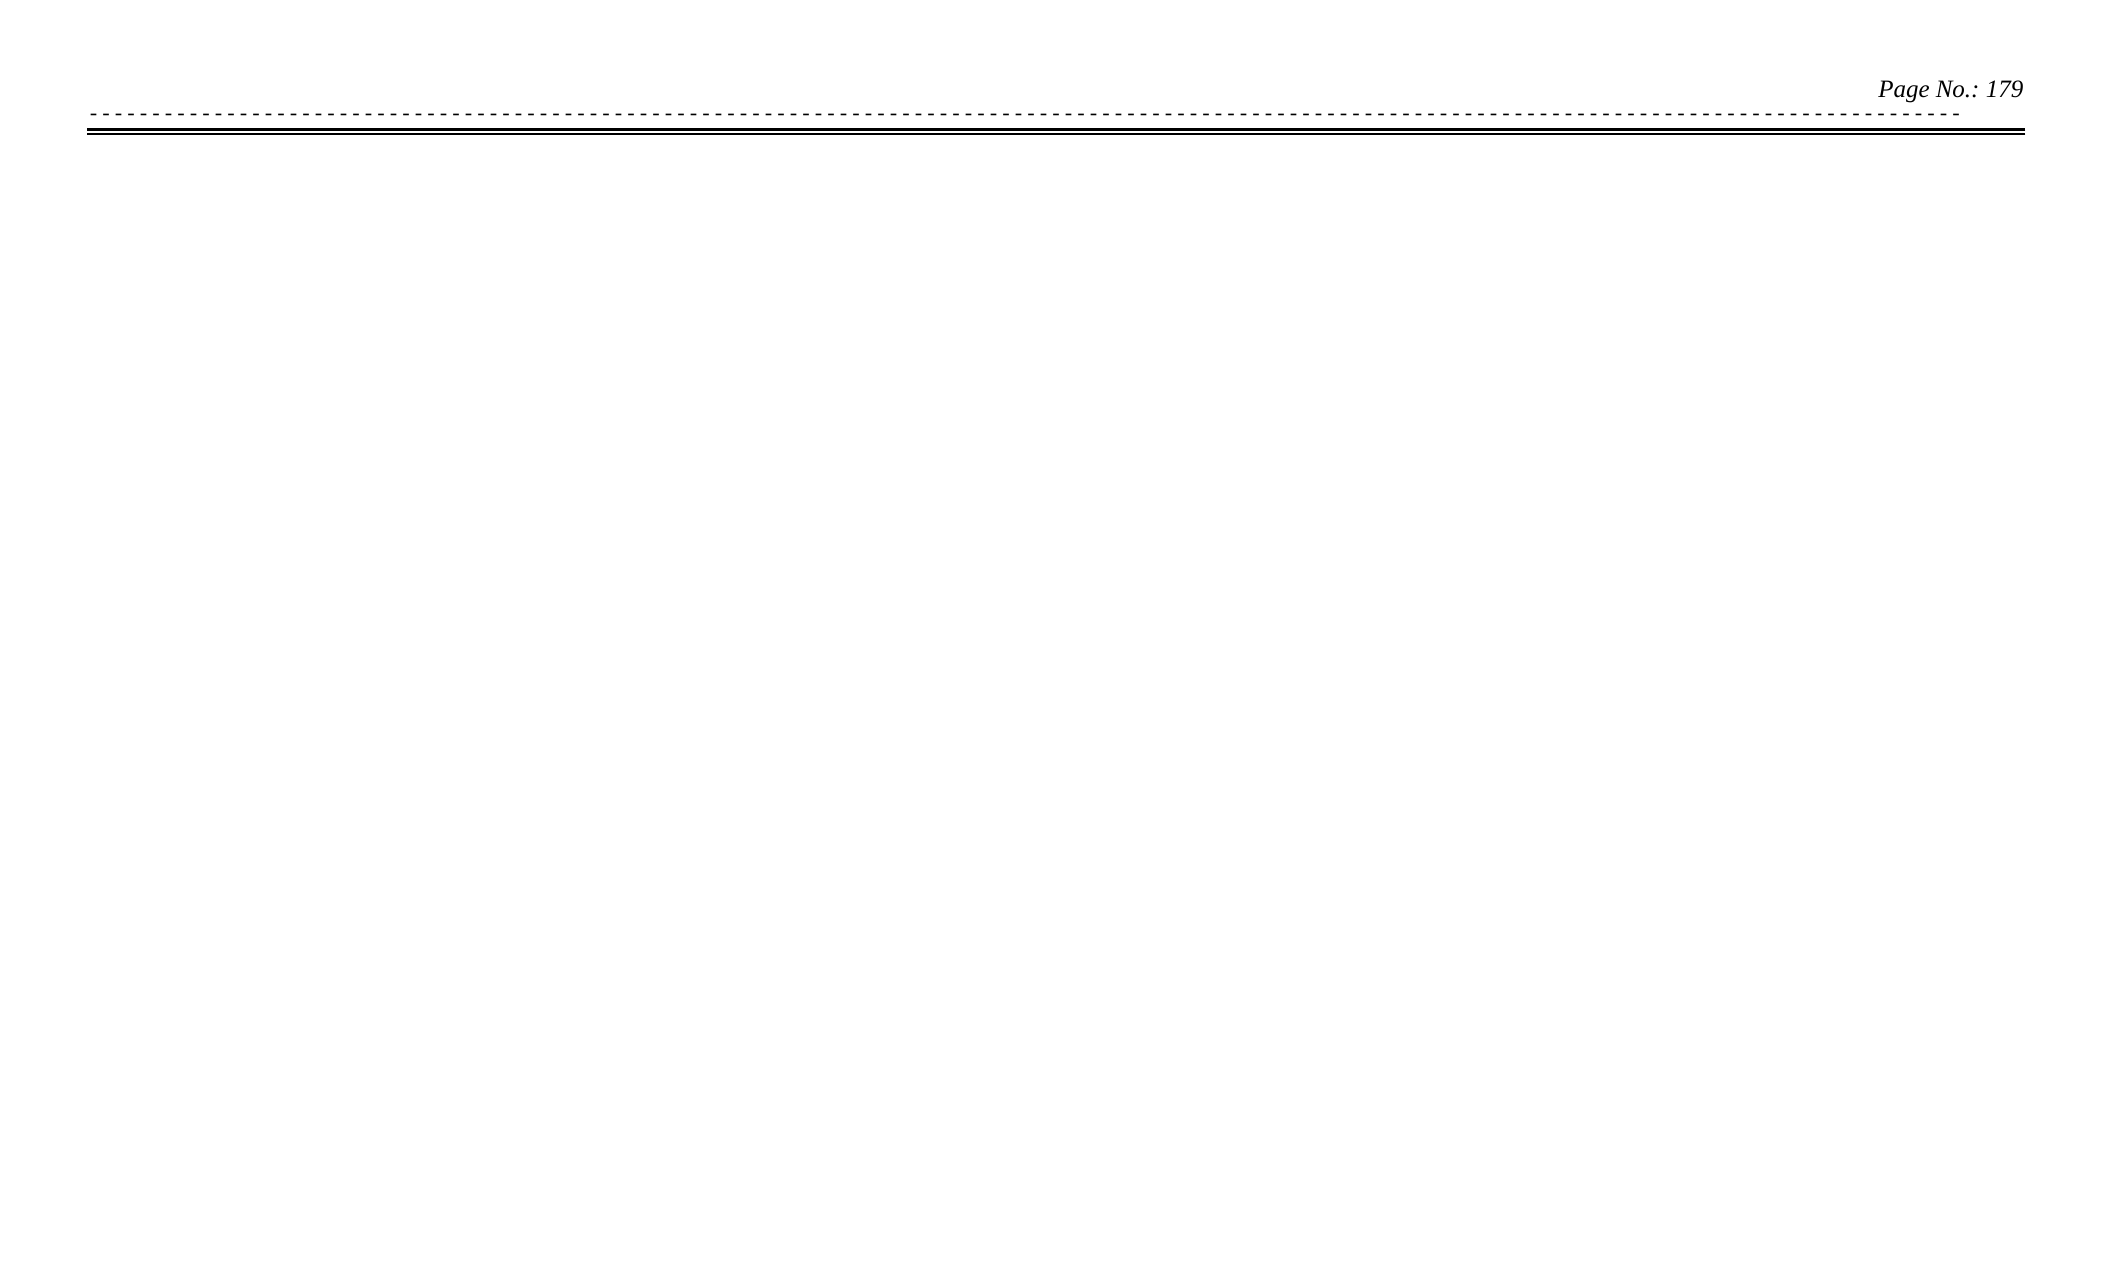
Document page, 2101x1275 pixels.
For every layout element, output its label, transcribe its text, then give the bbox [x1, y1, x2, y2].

text ------------------------------------------------------------------------------------------------------------------------------------------------------ [87, 103, 2025, 128]
